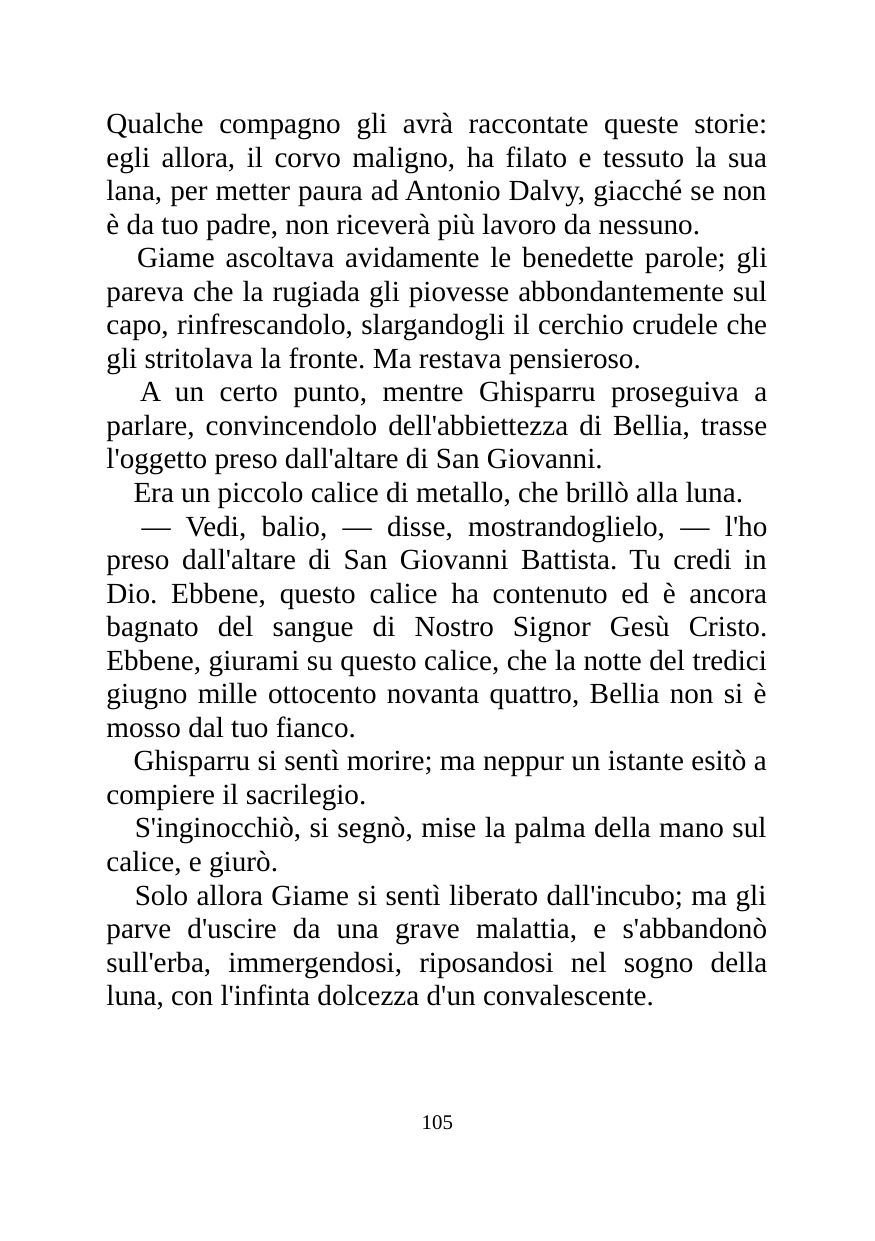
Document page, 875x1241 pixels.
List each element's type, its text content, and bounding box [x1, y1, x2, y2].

text Qualche compagno gli avrà raccontate queste storie: egli allora, il corvo maligno, ha filato e tessuto la sua lana, per metter paura ad Antonio Dalvy, giacché se non è da tuo padre, non riceverà più lavoro da nessuno. [106, 106, 768, 240]
text Solo allora Giame si sentì liberato dall'incubo; ma gli parve d'uscire da una grave malattia, e s'abbandonò sull'erba, immergendosi, riposandosi nel sogno della luna, con l'infinta dolcezza d'un convalescente. [106, 878, 768, 1012]
text Ghisparru si sentì morire; ma neppur un istante esitò a compiere il sacrilegio. [106, 743, 768, 811]
text — Vedi, balio, — disse, mostrandoglielo, — l'ho preso dall'altare di San Giovanni Battista. Tu credi in Dio. Ebbene, questo calice ha contenuto ed è ancora bagnato del sangue di Nostro Signor Gesù Cristo. Ebbene, giurami su questo calice, che la notte del tredici giugno mille ottocento novanta quattro, Bellia non si è mosso dal tuo fianco. [106, 509, 768, 743]
text S'inginocchiò, si segnò, mise la palma della mano sul calice, e giurò. [106, 811, 768, 878]
text Giame ascoltava avidamente le benedette parole; gli pareva che la rugiada gli piovesse abbondantemente sul capo, rinfrescandolo, slargandogli il cerchio crudele che gli stritolava la fronte. Ma restava pensieroso. [106, 240, 768, 374]
text Era un piccolo calice di metallo, che brillò alla luna. [106, 475, 768, 509]
text A un certo punto, mentre Ghisparru proseguiva a parlare, convincendolo dell'abbiettezza di Bellia, trasse l'oggetto preso dall'altare di San Giovanni. [106, 374, 768, 475]
